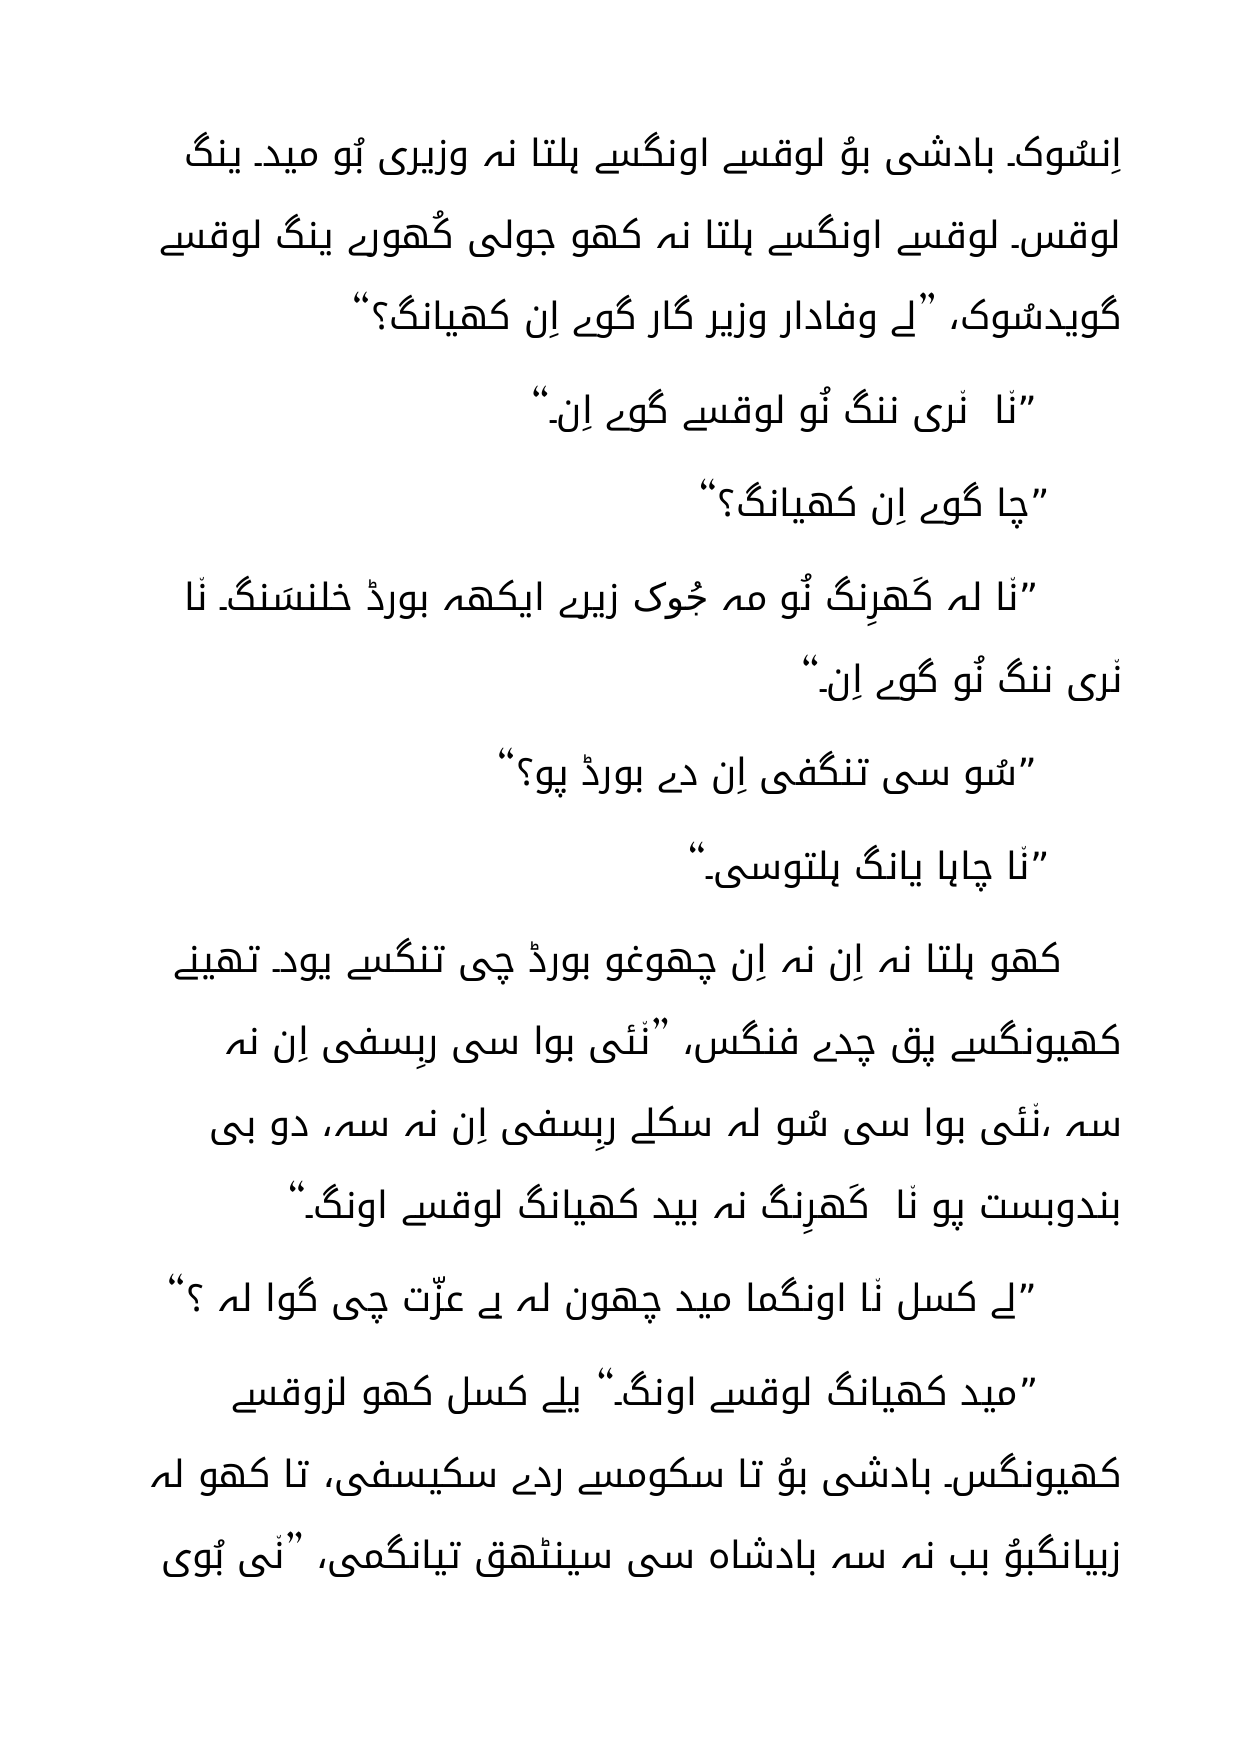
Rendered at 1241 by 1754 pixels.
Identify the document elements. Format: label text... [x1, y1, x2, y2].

text ”ن٘ا چاہا یانگ ہلتوسی۔“ [118, 831, 1122, 902]
text ”ن٘ا لہ کَھرِنگ نُو مہ جُوک زیرے ایکھہ بورڈ خلنسَنگ۔ ن٘ا ن٘ری ننگ نُو گوے اِن۔“ [118, 562, 1122, 715]
text اِنسُوک۔ بادشی بوُ لوقسے اونگسے ہلتا نہ وزیری بُو مید۔ ینگ لوقس۔ لوقسے اونگسے ہلتا نہ کھو جولی کُھورے ینگ لوقسے گویدسُوک، ”لے وفادار وزیر گار گوے اِن کھیانگ؟“ [118, 118, 1122, 353]
text ”لے کسل ن٘ا اونگما مید چھون لہ بے عزّت چی گوا لہ ؟“ [118, 1263, 1122, 1335]
text کھو ہلتا نہ اِن نہ اِن چھوغو بورڈ چی تنگسے یود۔ تھینے کھیونگسے پق چدے فنگس، ”ن٘ئی بوا سی ربِسفی اِن نہ سہ ،ن٘ئی بوا سی سُو لہ سکلے ربِسفی اِن نہ سہ، دو بی بندوبست پو ن٘ا کَھرِنگ نہ بید کھیانگ لوقسے اونگ۔“ [118, 925, 1122, 1241]
text ”مید کھیانگ لوقسے اونگ۔“ یلے کسل کھو لزوقسے کھیونگس۔ بادشی بوُ تا سکومسے ردے سکیسفی، تا کھو لہ زبیانگبوُ بب نہ سہ بادشاہ سی سینٹھق تیانگمی، ”ن٘ی بُوی [118, 1357, 1122, 1592]
text ”چا گوے اِن کھیانگ؟“ [118, 469, 1122, 540]
text ”ن٘ا ن٘ری ننگ نُو لوقسے گوے اِن۔“ [118, 375, 1122, 446]
text ”سُو سی تنگفی اِن دے بورڈ پو؟“ [118, 738, 1122, 809]
